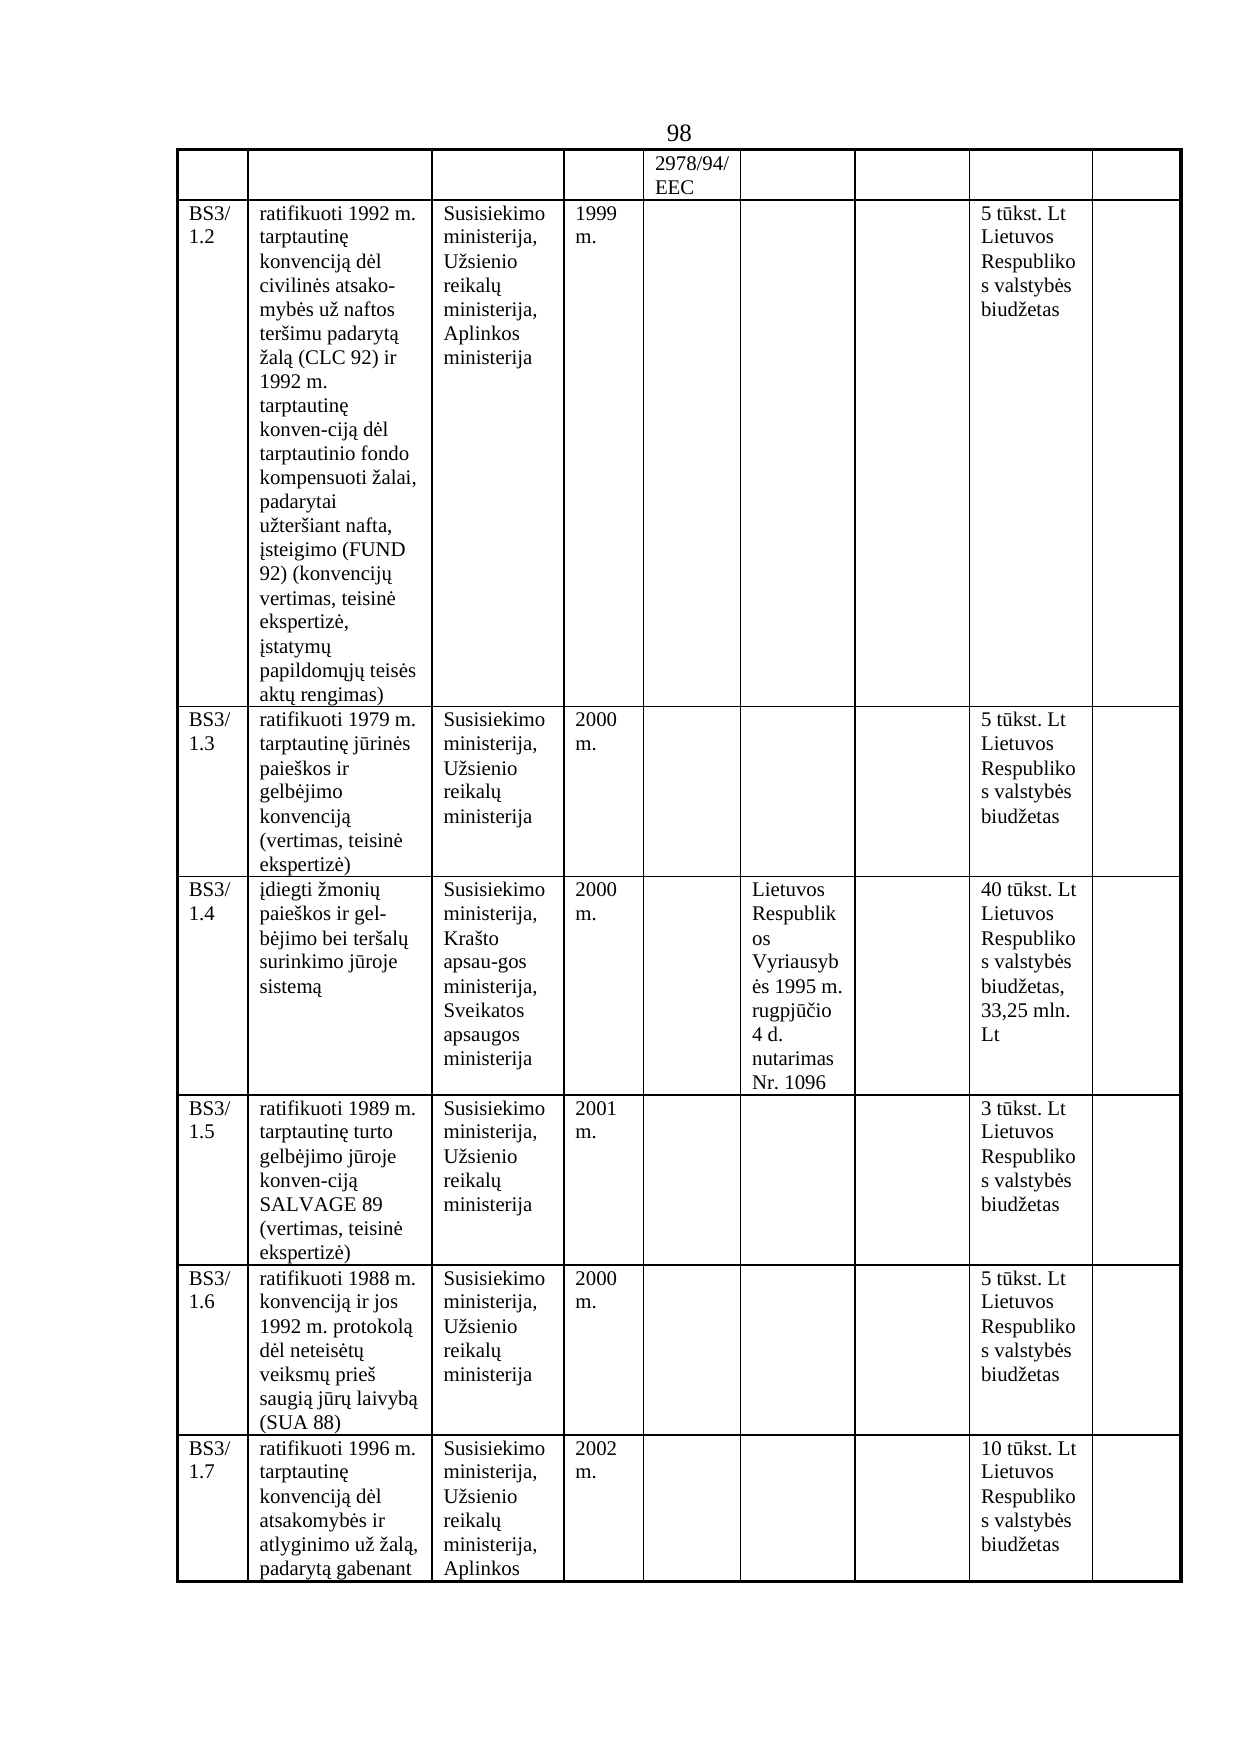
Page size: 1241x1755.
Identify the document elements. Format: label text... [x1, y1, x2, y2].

table_cell [856, 1266, 969, 1434]
table_cell 2000 m. [565, 877, 643, 1094]
table_cell BS3/1.2 [179, 201, 247, 706]
table_cell [644, 1096, 740, 1264]
table_cell [644, 1436, 740, 1580]
table_cell BS3/1.3 [179, 707, 247, 876]
table_cell [741, 1436, 854, 1580]
table_cell ratifikuoti 1996 m. tarptautinę konvenciją dėl atsakomybės ir atlyginimo už žalą, padarytą gabenant [249, 1436, 431, 1580]
table_cell [1093, 151, 1179, 199]
table_cell BS3/1.7 [179, 1436, 247, 1580]
table_cell 5 tūkst. Lt Lietuvos Respublikos valstybės biudžetas [970, 707, 1092, 876]
table_cell [565, 151, 643, 199]
table_cell [741, 707, 854, 876]
table_cell Susisiekimo ministerija, Užsienio reikalų ministerija [433, 1266, 563, 1434]
table_cell 2978/94/EEC [644, 151, 740, 199]
table_cell ratifikuoti 1979 m. tarptautinę jūrinės paieškos ir gelbėjimo konvenciją (vertimas, teisinė ekspertizė) [249, 707, 431, 876]
table_cell Lietuvos Respublikos Vyriausybės 1995 m. rugpjūčio 4 d. nutarimas Nr. 1096 [741, 877, 854, 1094]
table_cell 3 tūkst. Lt Lietuvos Respublikos valstybės biudžetas [970, 1096, 1092, 1264]
table_cell [249, 151, 431, 199]
table_cell [1093, 707, 1179, 876]
table_cell [644, 877, 740, 1094]
table_cell [856, 201, 969, 706]
table_cell ratifikuoti 1988 m. konvenciją ir jos 1992 m. protokolą dėl neteisėtų veiksmų prieš saugią jūrų laivybą (SUA 88) [249, 1266, 431, 1434]
table_cell ratifikuoti 1992 m. tarptautinę konvenciją dėl civilinės atsako-mybės už naftos teršimu padarytą žalą (CLC 92) ir 1992 m. tarptautinę konven-ciją dėl tarptautinio fondo kompensuoti žalai, padarytai užteršiant nafta, įsteigimo (FUND 92) (konvencijų vertimas, teisinė ekspertizė, įstatymų papildomųjų teisės aktų rengimas) [249, 201, 431, 706]
table_cell 1999 m. [565, 201, 643, 706]
table_cell [741, 1096, 854, 1264]
table_cell [856, 1096, 969, 1264]
table_cell 5 tūkst. Lt Lietuvos Respublikos valstybės biudžetas [970, 1266, 1092, 1434]
table_cell ratifikuoti 1989 m. tarptautinę turto gelbėjimo jūroje konven-ciją SALVAGE 89 (vertimas, teisinė ekspertizė) [249, 1096, 431, 1264]
table_cell [856, 1436, 969, 1580]
table_cell [644, 707, 740, 876]
table_cell 2002 m. [565, 1436, 643, 1580]
table_cell įdiegti žmonių paieškos ir gel-bėjimo bei teršalų surinkimo jūroje sistemą [249, 877, 431, 1094]
table_cell [741, 201, 854, 706]
table_cell 5 tūkst. Lt Lietuvos Respublikos valstybės biudžetas [970, 201, 1092, 706]
table_cell Susisiekimo ministerija, Užsienio reikalų ministerija, Aplinkos ministerija [433, 201, 563, 706]
table_cell Susisiekimo ministerija, Užsienio reikalų ministerija [433, 707, 563, 876]
table_cell [741, 1266, 854, 1434]
table_cell [970, 151, 1092, 199]
table_cell [856, 877, 969, 1094]
table_cell 40 tūkst. Lt Lietuvos Respublikos valstybės biudžetas, 33,25 mln. Lt [970, 877, 1092, 1094]
table_cell 2000 m. [565, 1266, 643, 1434]
table_cell BS3/1.5 [179, 1096, 247, 1264]
table_cell [644, 201, 740, 706]
table_cell [856, 151, 969, 199]
table_cell [1093, 201, 1179, 706]
table_cell 2000 m. [565, 707, 643, 876]
table_cell [1093, 877, 1179, 1094]
table_cell [741, 151, 854, 199]
table_cell [1093, 1266, 1179, 1434]
table_cell BS3/1.4 [179, 877, 247, 1094]
table_cell [179, 151, 247, 199]
table_cell [433, 151, 563, 199]
table_cell [644, 1266, 740, 1434]
table_cell [1093, 1096, 1179, 1264]
table_cell 10 tūkst. Lt Lietuvos Respublikos valstybės biudžetas [970, 1436, 1092, 1580]
table_cell [1093, 1436, 1179, 1580]
table_cell [856, 707, 969, 876]
table_cell Susisiekimo ministerija, Užsienio reikalų ministerija, Aplinkos [433, 1436, 563, 1580]
table_cell Susisiekimo ministerija, Krašto apsau-gos ministerija, Sveikatos apsaugos ministerija [433, 877, 563, 1094]
table_cell 2001 m. [565, 1096, 643, 1264]
table_cell Susisiekimo ministerija, Užsienio reikalų ministerija [433, 1096, 563, 1264]
table_cell BS3/1.6 [179, 1266, 247, 1434]
